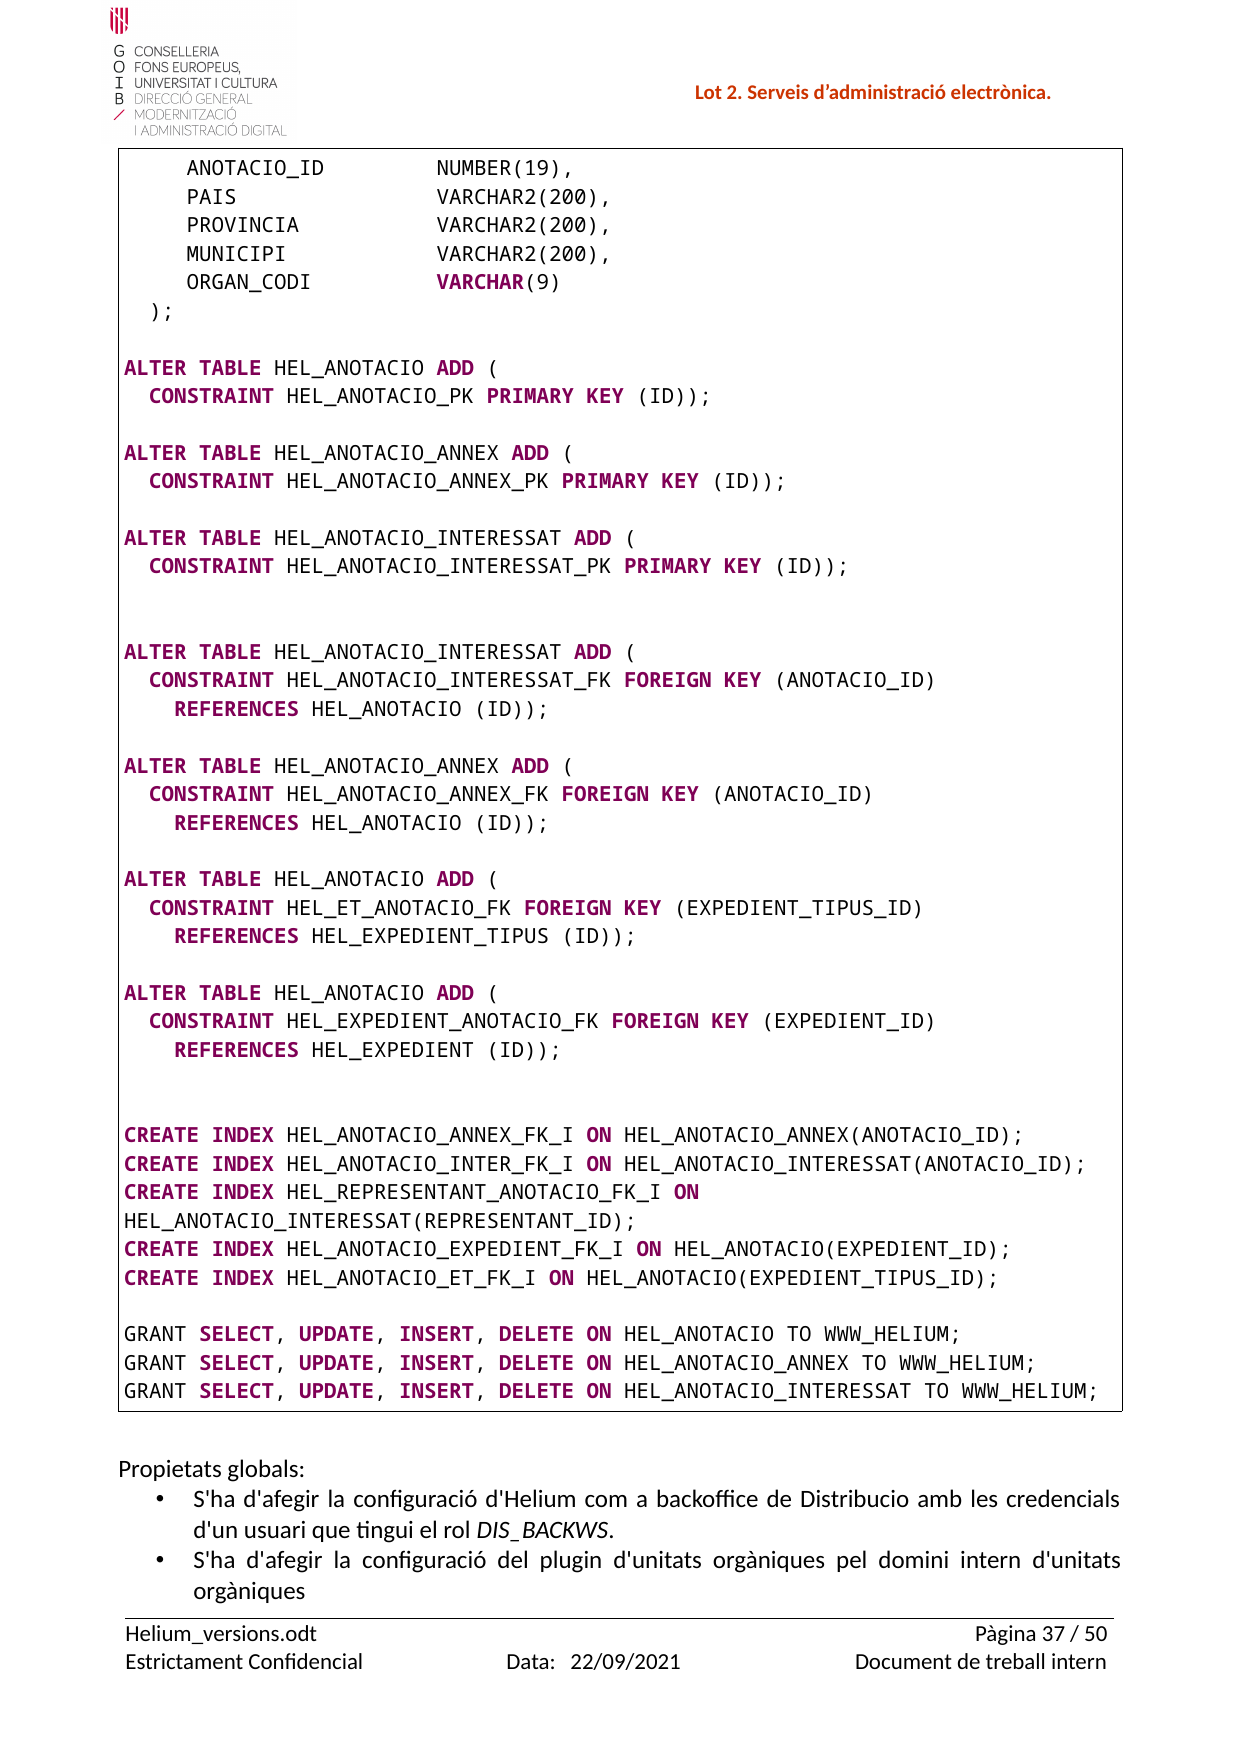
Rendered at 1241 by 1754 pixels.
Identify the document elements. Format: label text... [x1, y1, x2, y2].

text Propietats globals: [118, 1453, 1122, 1483]
table_header ANOTACIO_ID NUMBER(19), PAIS VARCHAR2(200), PROVINCIA VARCHAR2(200), MUNICIPI VARCHAR2(200), ORGAN_CODI VARCHAR(9) ); ALTER TABLE HEL_ANOTACIO ADD ( CONSTRAINT HEL_ANOTACIO_PK PRIMARY KEY (ID)); ALTER TABLE HEL_ANOTACIO_ANNEX ADD ( CONSTRAINT HEL_ANOTACIO_ANNEX_PK PRIMARY KEY (ID)); ALTER TABLE HEL_ANOTACIO_INTERESSAT ADD ( CONSTRAINT HEL_ANOTACIO_INTERESSAT_PK PRIMARY KEY (ID)); ALTER TABLE HEL_ANOTACIO_INTERESSAT ADD ( CONSTRAINT HEL_ANOTACIO_INTERESSAT_FK FOREIGN KEY (ANOTACIO_ID) REFERENCES HEL_ANOTACIO (ID)); ALTER TABLE HEL_ANOTACIO_ANNEX ADD ( CONSTRAINT HEL_ANOTACIO_ANNEX_FK FOREIGN KEY (ANOTACIO_ID) REFERENCES HEL_ANOTACIO (ID)); ALTER TABLE HEL_ANOTACIO ADD ( CONSTRAINT HEL_ET_ANOTACIO_FK FOREIGN KEY (EXPEDIENT_TIPUS_ID) REFERENCES HEL_EXPEDIENT_TIPUS (ID)); ALTER TABLE HEL_ANOTACIO ADD ( CONSTRAINT HEL_EXPEDIENT_ANOTACIO_FK FOREIGN KEY (EXPEDIENT_ID) REFERENCES HEL_EXPEDIENT (ID)); CREATE INDEX HEL_ANOTACIO_ANNEX_FK_I ON HEL_ANOTACIO_ANNEX(ANOTACIO_ID); CREATE INDEX HEL_ANOTACIO_INTER_FK_I ON HEL_ANOTACIO_INTERESSAT(ANOTACIO_ID); CREATE INDEX HEL_REPRESENTANT_ANOTACIO_FK_I ON HEL_ANOTACIO_INTERESSAT(REPRESENTANT_ID); CREATE INDEX HEL_ANOTACIO_EXPEDIENT_FK_I ON HEL_ANOTACIO(EXPEDIENT_ID); CREATE INDEX HEL_ANOTACIO_ET_FK_I ON HEL_ANOTACIO(EXPEDIENT_TIPUS_ID); GRANT SELECT, UPDATE, INSERT, DELETE ON HEL_ANOTACIO TO WWW_HELIUM; GRANT SELECT, UPDATE, INSERT, DELETE ON HEL_ANOTACIO_ANNEX TO WWW_HELIUM; GRANT SELECT, UPDATE, INSERT, DELETE ON HEL_ANOTACIO_INTERESSAT TO WWW_HELIUM; [119, 149, 1122, 1411]
list S'ha d'afegir la configuració del plugin d'unitats orgàniques pel domini intern d'unitats orgàniques [156, 1544, 1122, 1606]
list S'ha d'afegir la configuració d'Helium com a backoffice de Distribucio amb les credencials d'un usuari que tingui el rol DIS_BACKWS. [156, 1483, 1122, 1544]
picture [100, 0, 297, 144]
